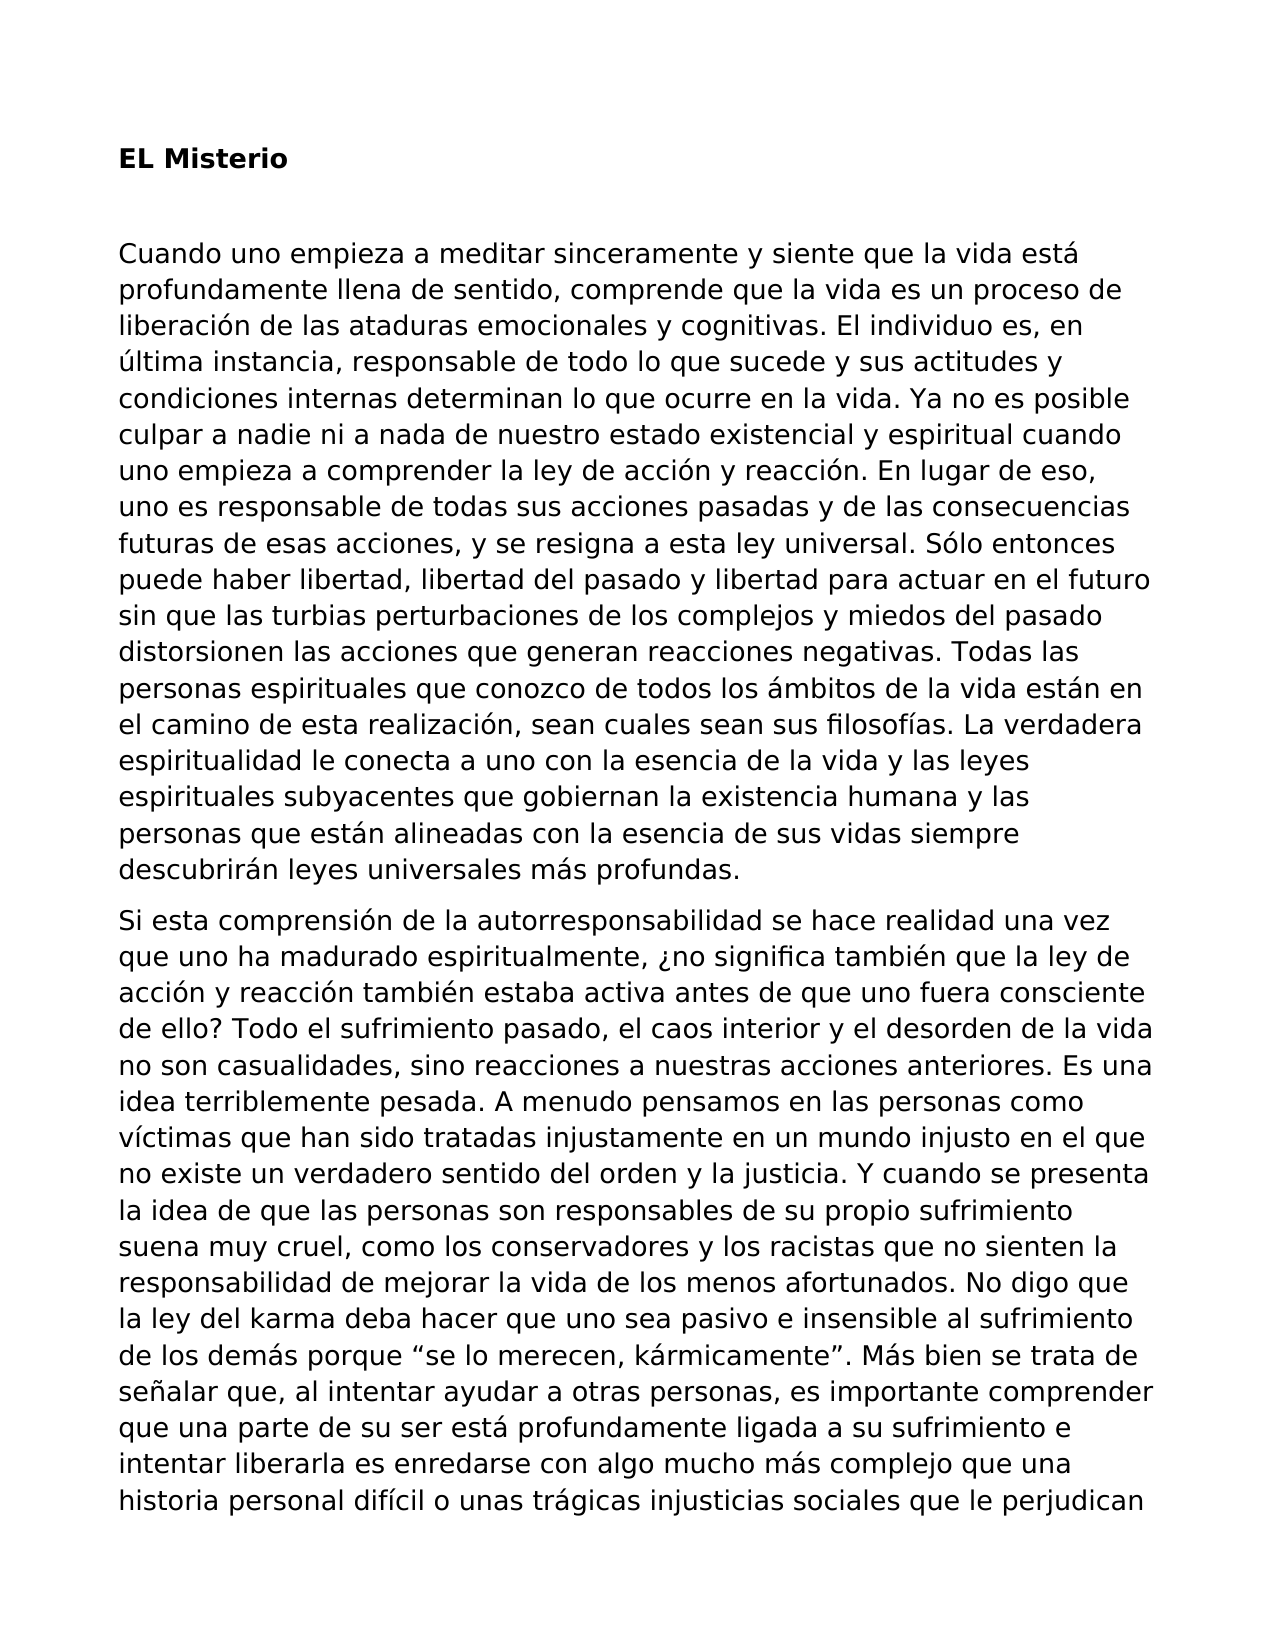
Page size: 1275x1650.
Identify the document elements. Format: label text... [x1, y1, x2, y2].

text Cuando uno empieza a meditar sinceramente y siente que la vida está profundamente llena de sentido, comprende que la vida es un proceso de liberación de las ataduras emocionales y cognitivas. El individuo es, en última instancia, responsable de todo lo que sucede y sus actitudes y condiciones internas determinan lo que ocurre en la vida. Ya no es posible culpar a nadie ni a nada de nuestro estado existencial y espiritual cuando uno empieza a comprender la ley de acción y reacción. En lugar de eso, uno es responsable de todas sus acciones pasadas y de las consecuencias futuras de esas acciones, y se resigna a esta ley universal. Sólo entonces puede haber libertad, libertad del pasado y libertad para actuar en el futuro sin que las turbias perturbaciones de los complejos y miedos del pasado distorsionen las acciones que generan reacciones negativas. Todas las personas espirituales que conozco de todos los ámbitos de la vida están en el camino de esta realización, sean cuales sean sus filosofías. La verdadera espiritualidad le conecta a uno con la esencia de la vida y las leyes espirituales subyacentes que gobiernan la existencia humana y las personas que están alineadas con la esencia de sus vidas siempre descubrirán leyes universales más profundas. [118, 238, 1157, 886]
text Si esta comprensión de la autorresponsabilidad se hace realidad una vez que uno ha madurado espiritualmente, ¿no significa también que la ley de acción y reacción también estaba activa antes de que uno fuera consciente de ello? Todo el sufrimiento pasado, el caos interior y el desorden de la vida no son casualidades, sino reacciones a nuestras acciones anteriores. Es una idea terriblemente pesada. A menudo pensamos en las personas como víctimas que han sido tratadas injustamente en un mundo injusto en el que no existe un verdadero sentido del orden y la justicia. Y cuando se presenta la idea de que las personas son responsables de su propio sufrimiento suena muy cruel, como los conservadores y los racistas que no sienten la responsabilidad de mejorar la vida de los menos afortunados. No digo que la ley del karma deba hacer que uno sea pasivo e insensible al sufrimiento de los demás porque “se lo merecen, kármicamente”. Más bien se trata de señalar que, al intentar ayudar a otras personas, es importante comprender que una parte de su ser está profundamente ligada a su sufrimiento e intentar liberarla es enredarse con algo mucho más complejo que una historia personal difícil o unas trágicas injusticias sociales que le perjudican [118, 905, 1157, 1517]
subtitle EL Misterio [118, 143, 1157, 175]
